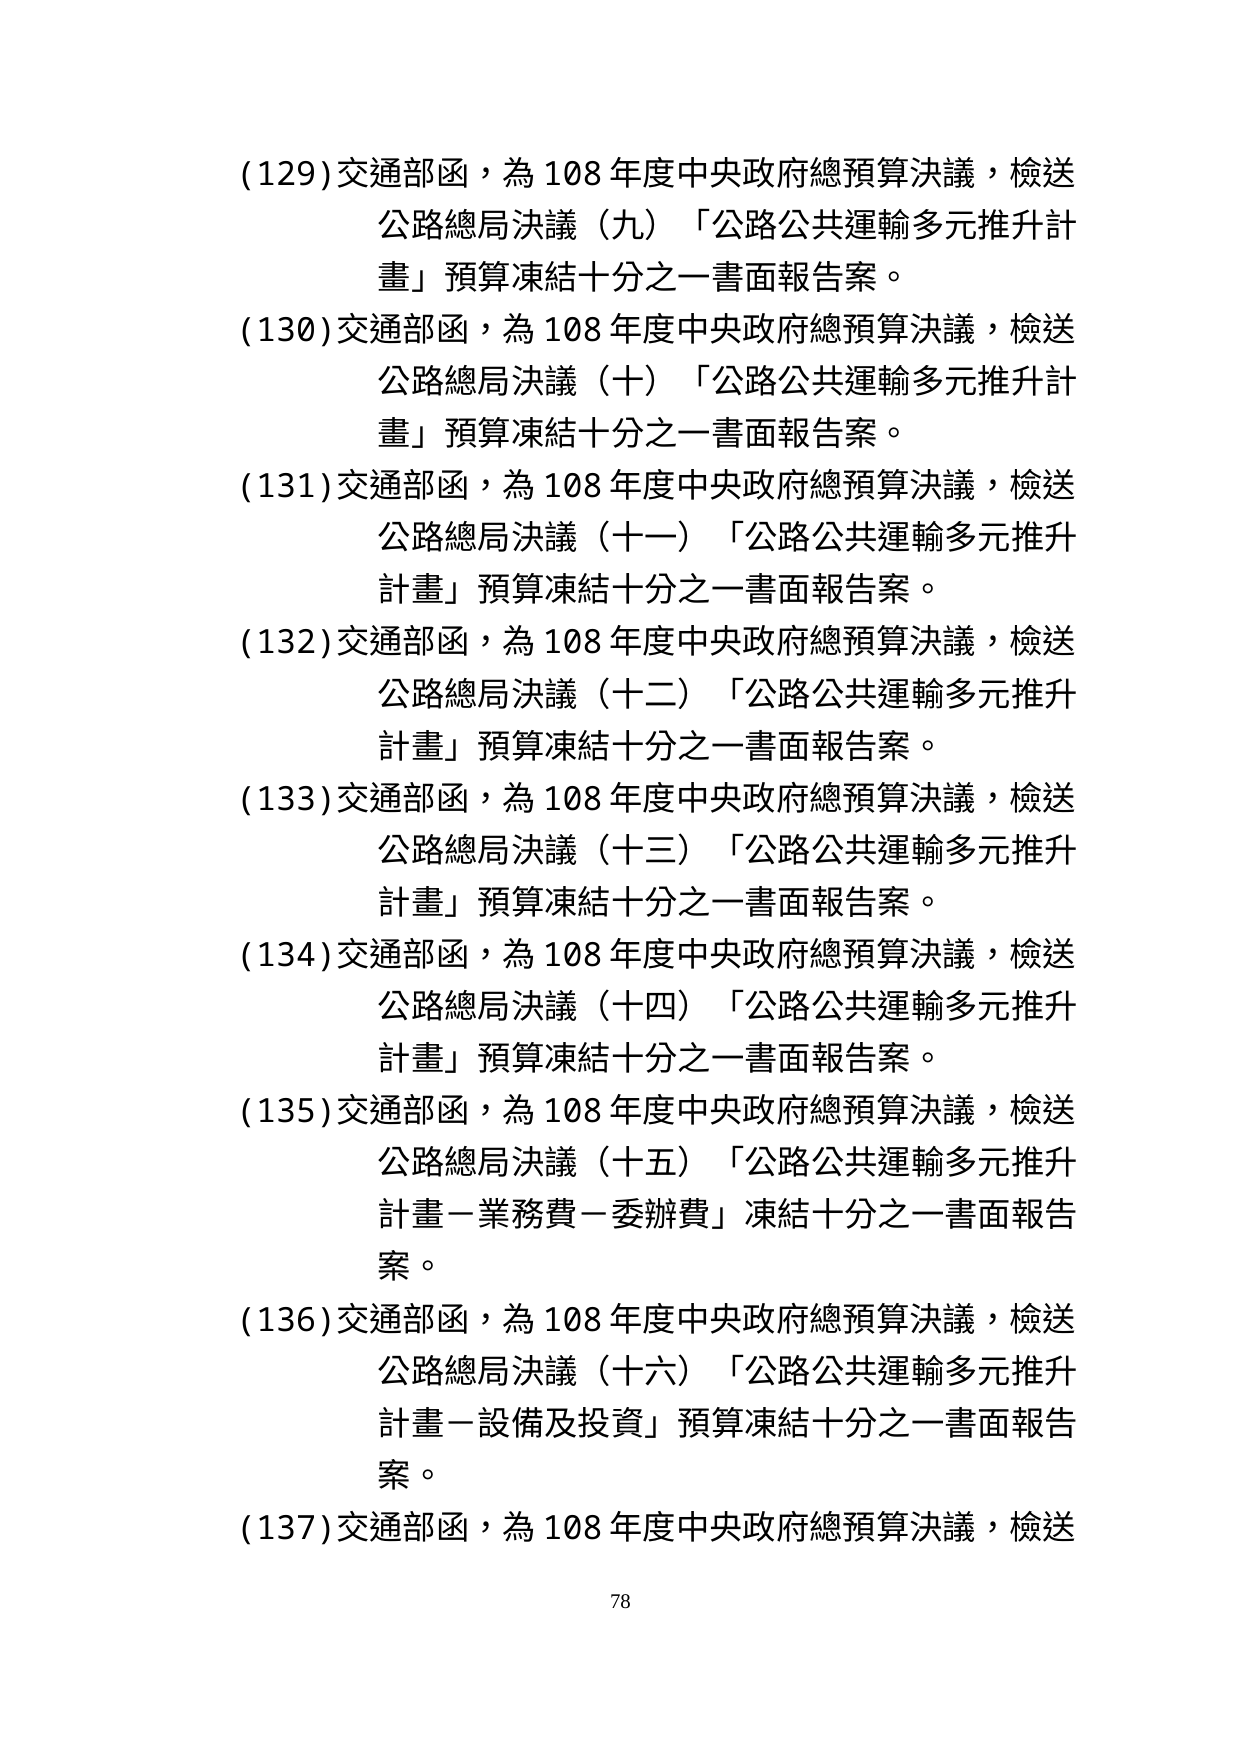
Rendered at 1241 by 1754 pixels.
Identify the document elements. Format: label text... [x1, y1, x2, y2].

list 交通部函，為108年度中央政府總預算決議，檢送公路總局決議（十）「公路公共運輸多元推升計畫」預算凍結十分之一書面報告案。 [236, 300, 1104, 456]
list 交通部函，為108年度中央政府總預算決議，檢送 [236, 1498, 1104, 1550]
list 交通部函，為108年度中央政府總預算決議，檢送公路總局決議（十二）「公路公共運輸多元推升計畫」預算凍結十分之一書面報告案。 [236, 612, 1104, 768]
list 交通部函，為108年度中央政府總預算決議，檢送公路總局決議（十一）「公路公共運輸多元推升計畫」預算凍結十分之一書面報告案。 [236, 456, 1104, 612]
list 交通部函，為108年度中央政府總預算決議，檢送公路總局決議（九）「公路公共運輸多元推升計畫」預算凍結十分之一書面報告案。 [236, 143, 1104, 300]
list 交通部函，為108年度中央政府總預算決議，檢送公路總局決議（十四）「公路公共運輸多元推升計畫」預算凍結十分之一書面報告案。 [236, 925, 1104, 1081]
list 交通部函，為108年度中央政府總預算決議，檢送公路總局決議（十六）「公路公共運輸多元推升計畫－設備及投資」預算凍結十分之一書面報告案。 [236, 1289, 1104, 1498]
list 交通部函，為108年度中央政府總預算決議，檢送公路總局決議（十三）「公路公共運輸多元推升計畫」預算凍結十分之一書面報告案。 [236, 768, 1104, 925]
list 交通部函，為108年度中央政府總預算決議，檢送公路總局決議（十五）「公路公共運輸多元推升計畫－業務費－委辦費」凍結十分之一書面報告案。 [236, 1081, 1104, 1289]
